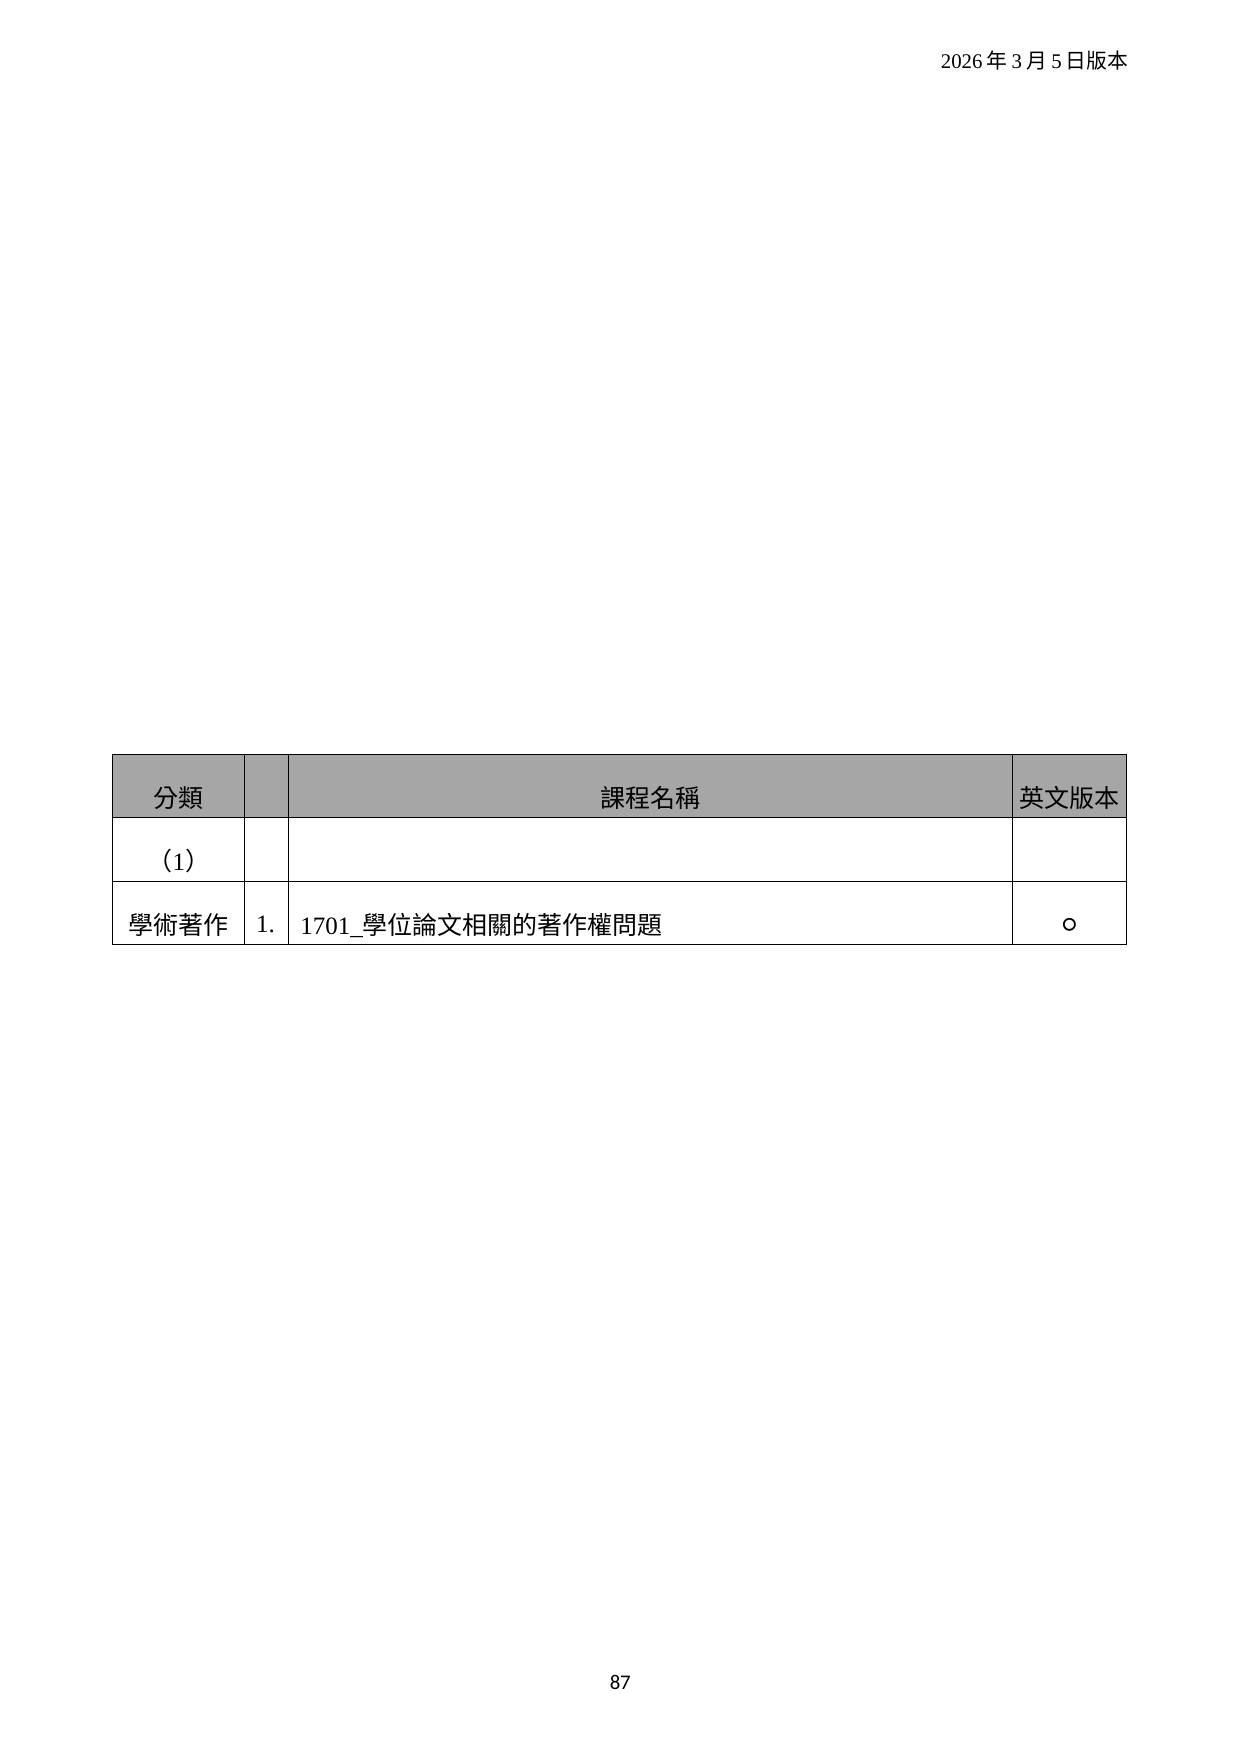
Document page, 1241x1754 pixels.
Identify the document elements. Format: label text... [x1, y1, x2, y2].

table_cell 1701_學位論文相關的著作權問題 [289, 882, 1012, 944]
table_header 分類 [113, 755, 244, 817]
table_cell 學術著作 [113, 882, 244, 944]
table_cell [1013, 818, 1126, 881]
table_cell [289, 818, 1012, 881]
table_header [245, 755, 288, 817]
table_cell ○ [1013, 882, 1126, 944]
table_header 英文版本 [1013, 755, 1126, 817]
table_cell [245, 818, 288, 881]
table_cell （1） [113, 818, 244, 881]
table_cell [245, 882, 288, 944]
table_header 課程名稱 [289, 755, 1012, 817]
